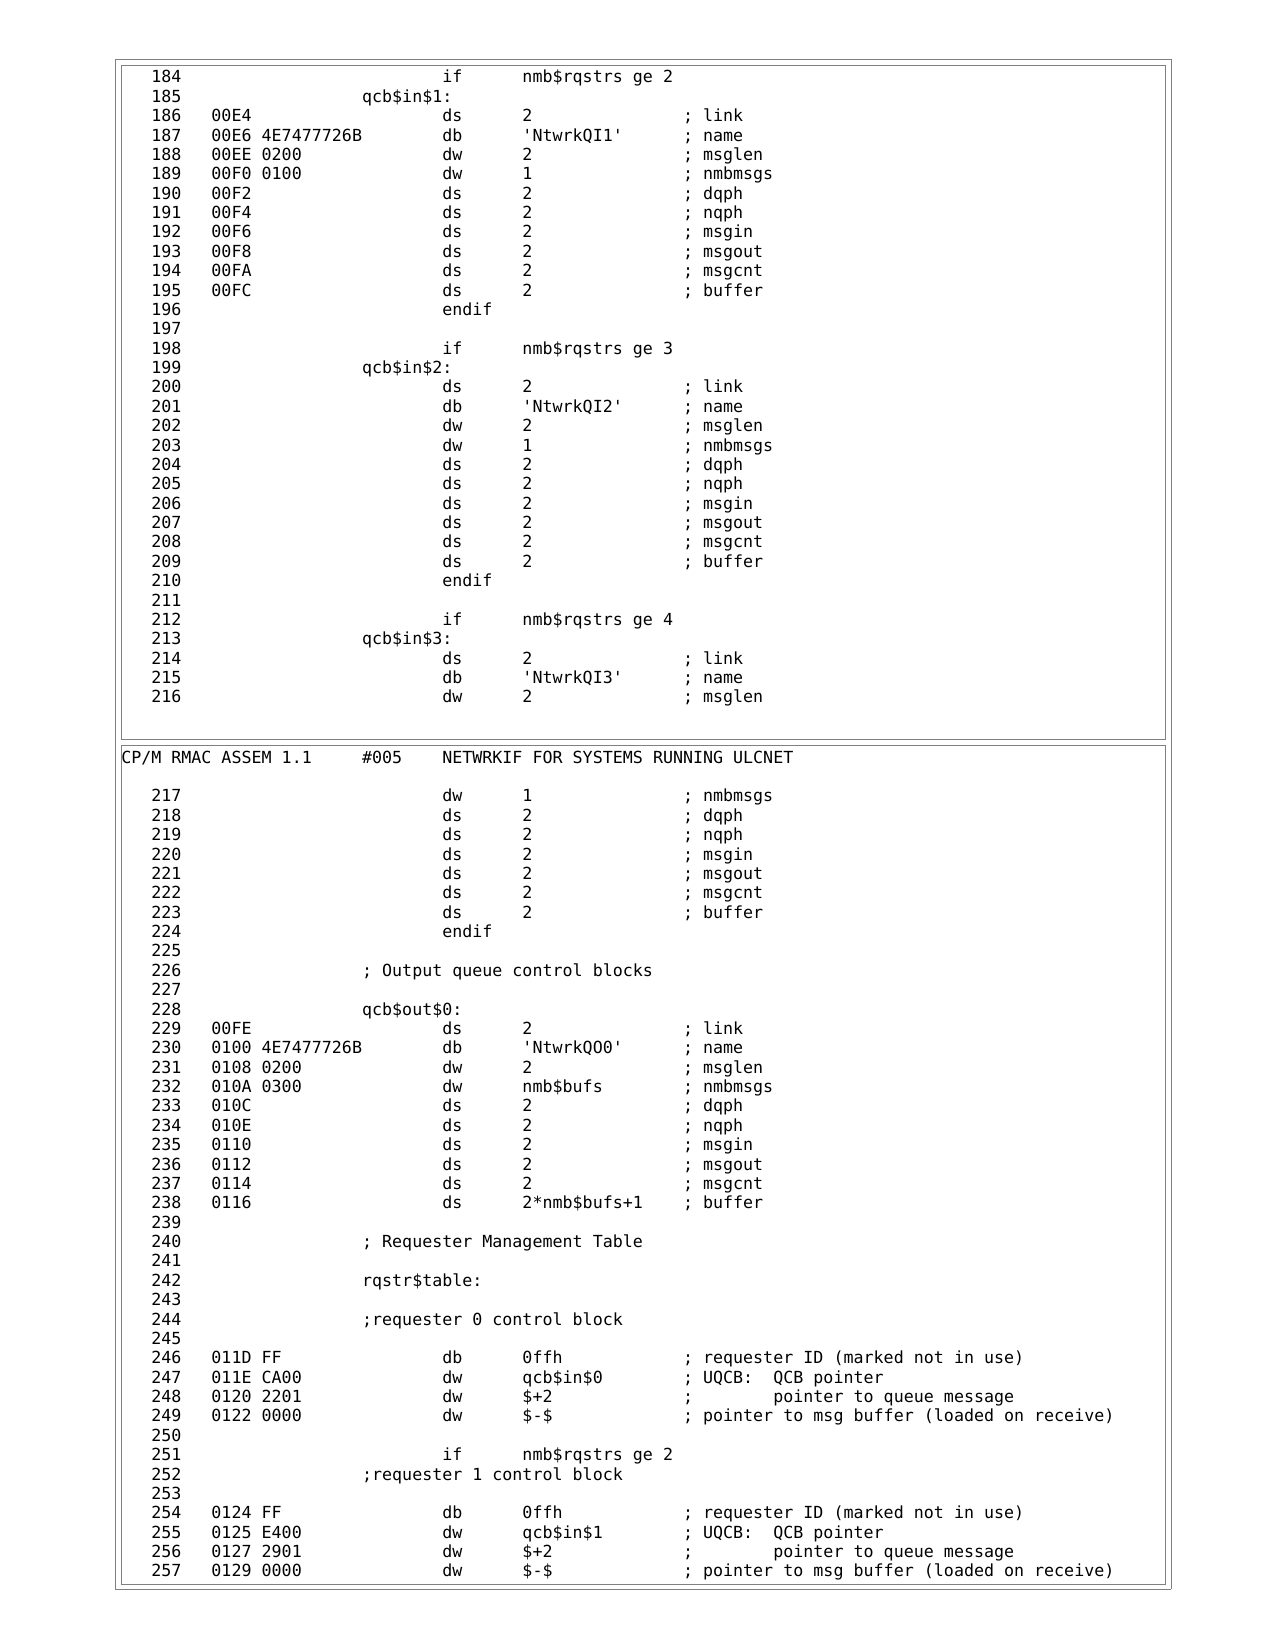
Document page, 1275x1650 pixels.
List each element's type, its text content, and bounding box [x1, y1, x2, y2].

table_cell 184 if nmb$rqstrs ge 2 185 qcb$in$1: 186 00E4 ds 2 ; link 187 00E6 4E7477726B db 'NtwrkQI1' ; name 188 00EE 0200 dw 2 ; msglen 189 00F0 0100 dw 1 ; nmbmsgs 190 00F2 ds 2 ; dqph 191 00F4 ds 2 ; nqph 192 00F6 ds 2 ; msgin 193 00F8 ds 2 ; msgout 194 00FA ds 2 ; msgcnt 195 00FC ds 2 ; buffer 196 endif 197 198 if nmb$rqstrs ge 3 199 qcb$in$2: 200 ds 2 ; link 201 db 'NtwrkQI2' ; name 202 dw 2 ; msglen 203 dw 1 ; nmbmsgs 204 ds 2 ; dqph 205 ds 2 ; nqph 206 ds 2 ; msgin 207 ds 2 ; msgout 208 ds 2 ; msgcnt 209 ds 2 ; buffer 210 endif 211 212 if nmb$rqstrs ge 4 213 qcb$in$3: 214 ds 2 ; link 215 db 'NtwrkQI3' ; name 216 dw 2 ; msglen [118, 60, 1168, 739]
table_cell CP/M RMAC ASSEM 1.1 #005 NETWRKIF FOR SYSTEMS RUNNING ULCNET 217 dw 1 ; nmbmsgs 218 ds 2 ; dqph 219 ds 2 ; nqph 220 ds 2 ; msgin 221 ds 2 ; msgout 222 ds 2 ; msgcnt 223 ds 2 ; buffer 224 endif 225 226 ; Output queue control blocks 227 228 qcb$out$0: 229 00FE ds 2 ; link 230 0100 4E7477726B db 'NtwrkQO0' ; name 231 0108 0200 dw 2 ; msglen 232 010A 0300 dw nmb$bufs ; nmbmsgs 233 010C ds 2 ; dqph 234 010E ds 2 ; nqph 235 0110 ds 2 ; msgin 236 0112 ds 2 ; msgout 237 0114 ds 2 ; msgcnt 238 0116 ds 2*nmb$bufs+1 ; buffer 239 240 ; Requester Management Table 241 242 rqstr$table: 243 244 ;requester 0 control block 245 246 011D FF db 0ffh ; requester ID (marked not in use) 247 011E CA00 dw qcb$in$0 ; UQCB: QCB pointer 248 0120 2201 dw $+2 ; pointer to queue message 249 0122 0000 dw $-$ ; pointer to msg buffer (loaded on receive) 250 251 if nmb$rqstrs ge 2 252 ;requester 1 control block 253 254 0124 FF db 0ffh ; requester ID (marked not in use) 255 0125 E400 dw qcb$in$1 ; UQCB: QCB pointer 256 0127 2901 dw $+2 ; pointer to queue message 257 0129 0000 dw $-$ ; pointer to msg buffer (loaded on receive) [118, 739, 1168, 1583]
